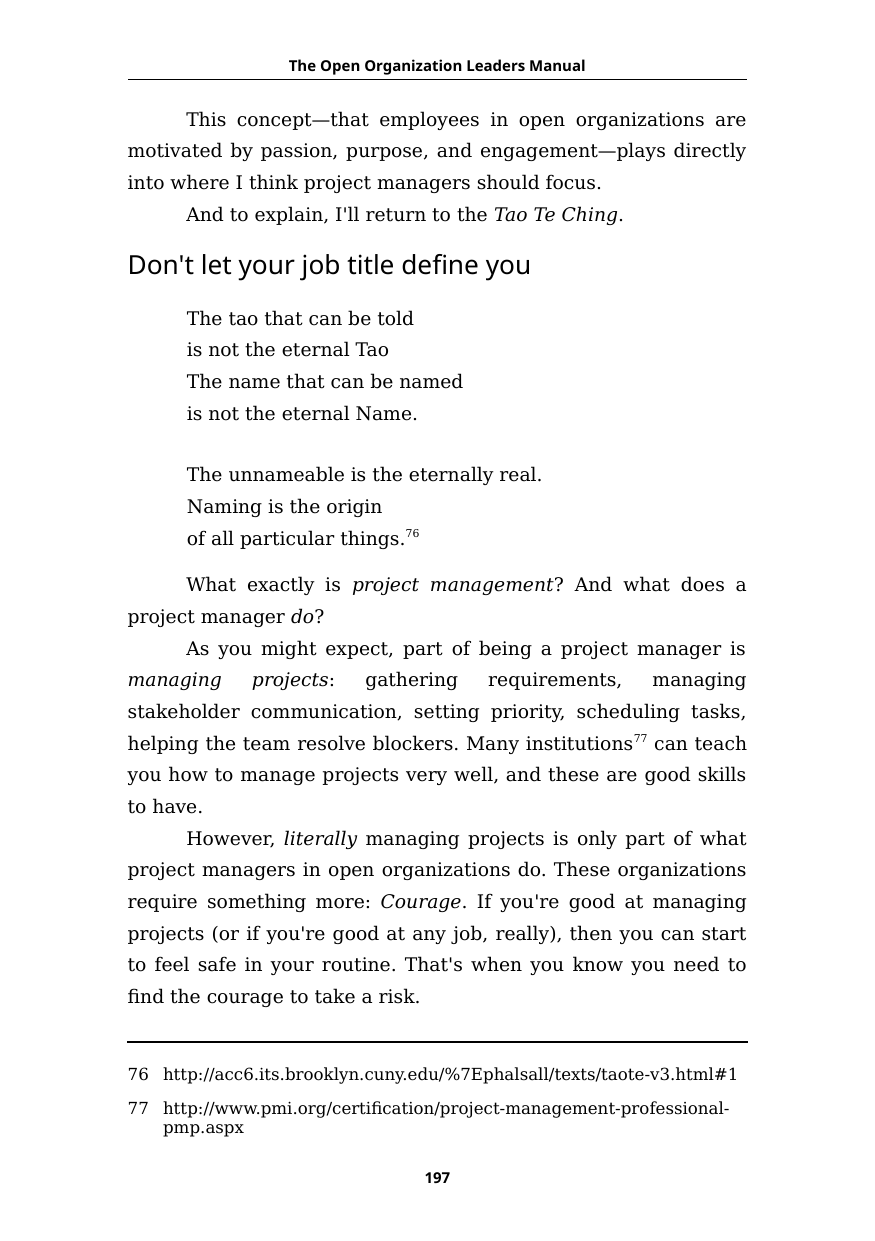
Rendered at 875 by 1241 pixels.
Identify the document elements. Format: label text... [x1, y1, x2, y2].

subtitle Don't let your job title define you [127, 250, 747, 280]
text However, literally managing projects is only part of what project managers in open organizations do. These organizations require something more: Courage. If you're good at managing projects (or if you're good at any job, really), then you can start to feel safe in your routine. That's when you know you need to find the courage to take a risk. [127, 828, 747, 1008]
text And to explain, I'll return to the Tao Te Ching. [127, 204, 747, 226]
text http://www.pmi.org/certification/project-management-professional-pmp.aspx [127, 1099, 747, 1138]
text http://acc6.its.brooklyn.cuny.edu/%7Ephalsall/texts/taote-v3.html#1 [127, 1064, 747, 1084]
text What exactly is project management? And what does a project manager do? [127, 574, 747, 628]
text The tao that can be told is not the eternal Tao The name that can be named is not the eternal Name. [187, 308, 688, 425]
text The unnameable is the eternally real. Naming is the origin of all particular things. [187, 464, 688, 550]
text This concept—that employees in open organizations are motivated by passion, purpose, and engagement—plays directly into where I think project managers should focus. [127, 109, 747, 194]
text As you might expect, part of being a project manager is managing projects: gathering requirements, managing stakeholder communication, setting priority, scheduling tasks, helping the team resolve blockers. Many institutions can teach you how to manage projects very well, and these are good skills to have. [127, 638, 747, 818]
